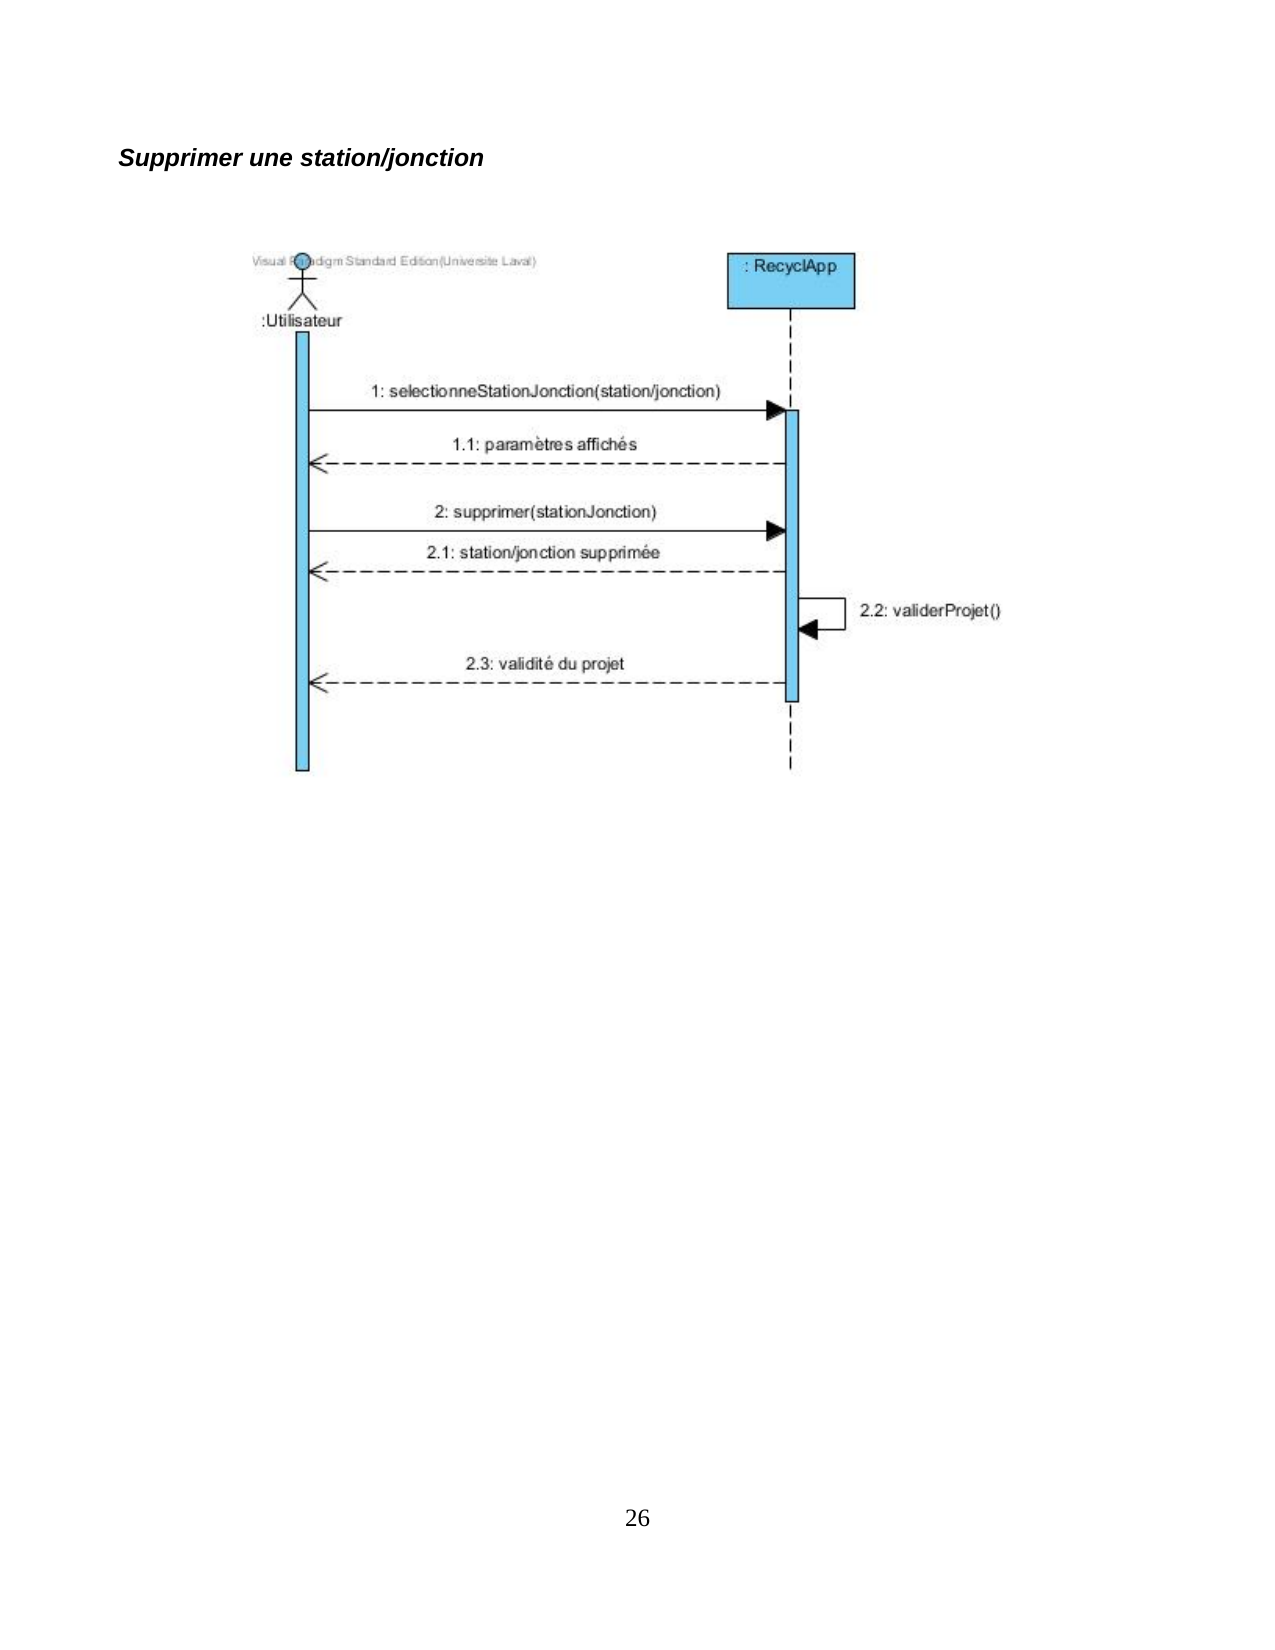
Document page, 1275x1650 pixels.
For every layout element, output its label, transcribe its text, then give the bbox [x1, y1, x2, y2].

picture [252, 251, 1023, 778]
subtitle Supprimer une station/jonction [118, 143, 1157, 172]
